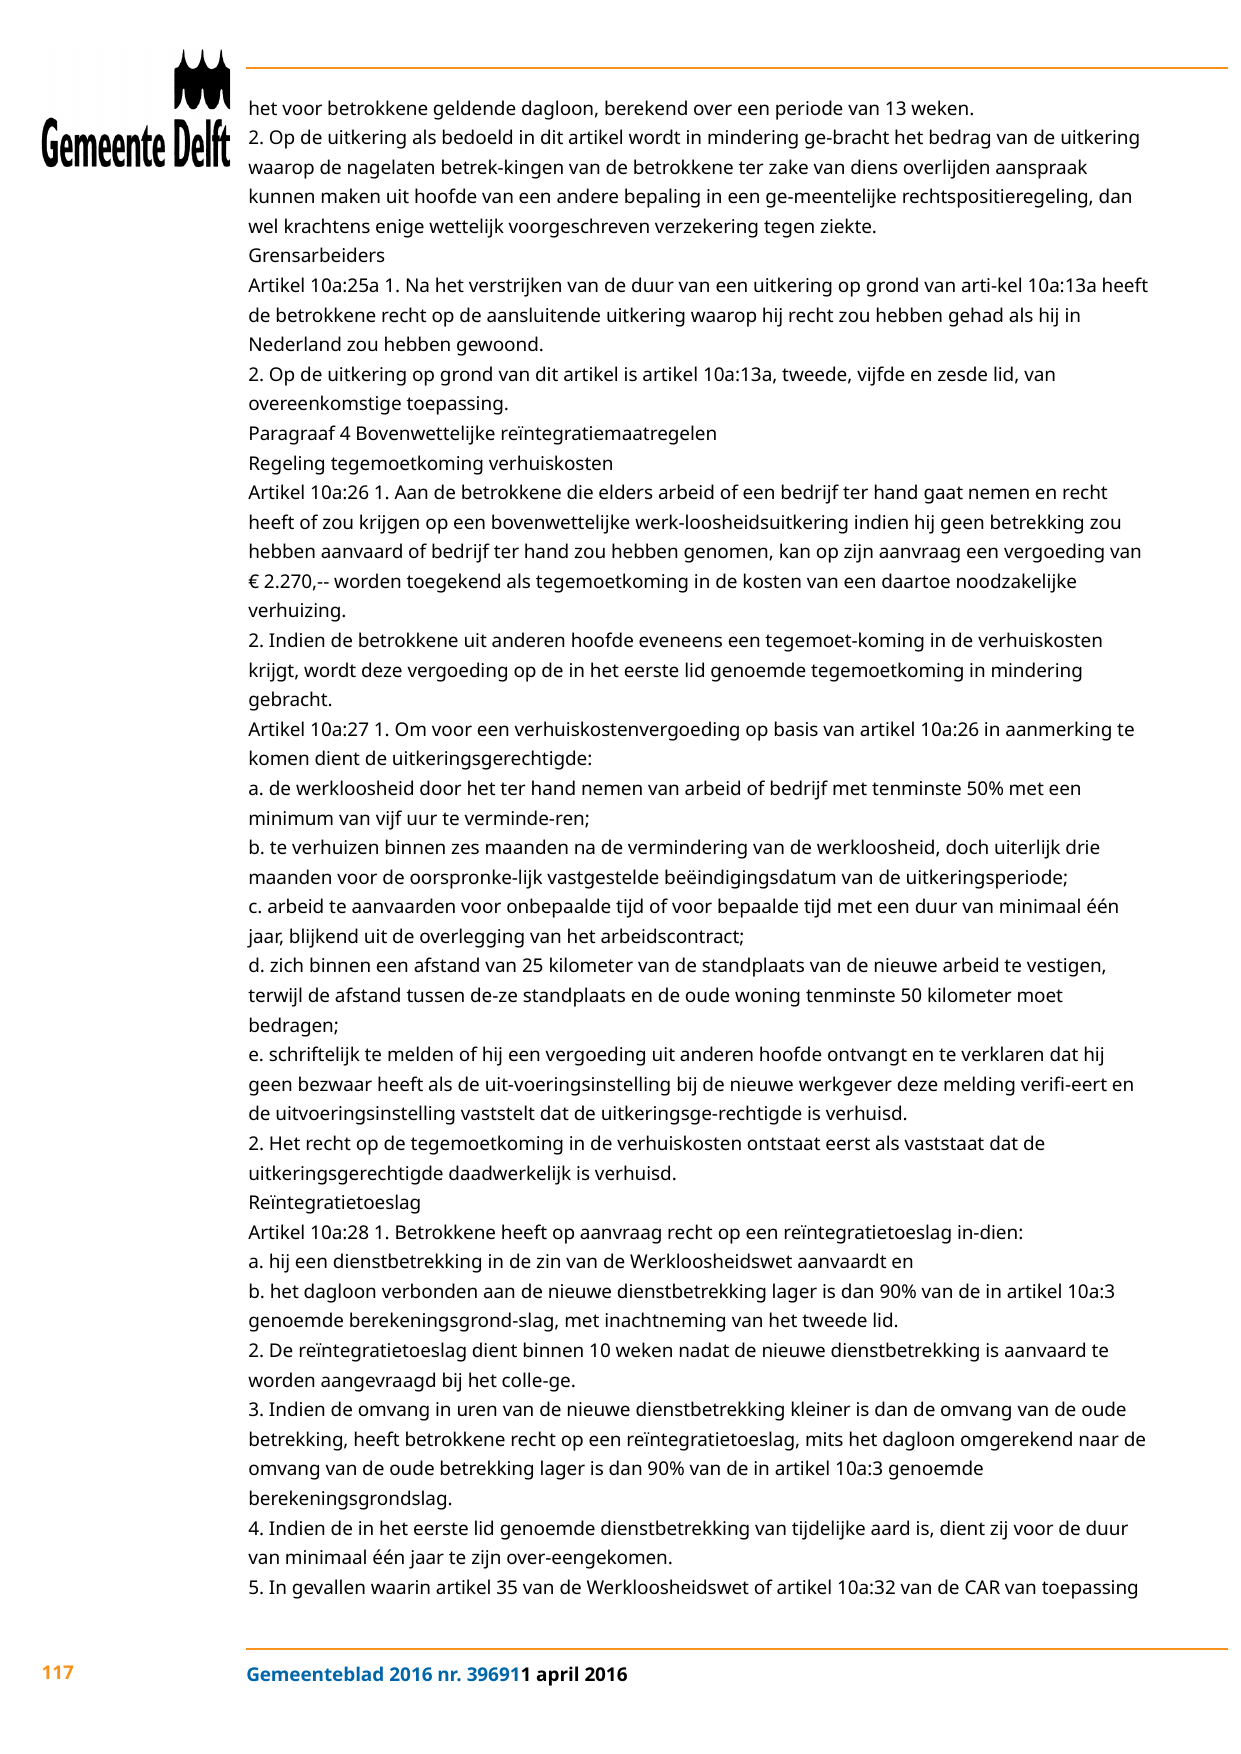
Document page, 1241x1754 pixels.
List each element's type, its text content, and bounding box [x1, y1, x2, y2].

text 2. De reïntegratietoeslag dient binnen 10 weken nadat de nieuwe dienstbetrekking is aanvaard te worden aangevraagd bij het colle-ge. [248, 1337, 1152, 1393]
text Grensarbeiders [248, 243, 1152, 268]
text Artikel 10a:28 1. Betrokkene heeft op aanvraag recht op een reïntegratietoeslag in-dien: [248, 1219, 1152, 1245]
text Regeling tegemoetkoming verhuiskosten [248, 450, 1152, 476]
text Artikel 10a:25a 1. Na het verstrijken van de duur van een uitkering op grond van arti-kel 10a:13a heeft de betrokkene recht op de aansluitende uitkering waarop hij recht zou hebben gehad als hij in Nederland zou hebben gewoond. [248, 272, 1152, 357]
text Artikel 10a:26 1. Aan de betrokkene die elders arbeid of een bedrijf ter hand gaat nemen en recht heeft of zou krijgen op een bovenwettelijke werk-loosheidsuitkering indien hij geen betrekking zou hebben aanvaard of bedrijf ter hand zou hebben genomen, kan op zijn aanvraag een vergoeding van € 2.270,-- worden toegekend als tegemoetkoming in de kosten van een daartoe noodzakelijke verhuizing. [248, 479, 1152, 623]
text d. zich binnen een afstand van 25 kilometer van de standplaats van de nieuwe arbeid te vestigen, terwijl de afstand tussen de-ze standplaats en de oude woning tenminste 50 kilometer moet bedragen; [248, 953, 1152, 1038]
text e. schriftelijk te melden of hij een vergoeding uit anderen hoofde ontvangt en te verklaren dat hij geen bezwaar heeft als de uit-voeringsinstelling bij de nieuwe werkgever deze melding verifi-eert en de uitvoeringsinstelling vaststelt dat de uitkeringsge-rechtigde is verhuisd. [248, 1041, 1152, 1126]
text het voor betrokkene geldende dagloon, berekend over een periode van 13 weken. [248, 95, 1152, 121]
text Paragraaf 4 Bovenwettelijke reïntegratiemaatregelen [248, 420, 1152, 446]
text 2. Op de uitkering als bedoeld in dit artikel wordt in mindering ge-bracht het bedrag van de uitkering waarop de nagelaten betrek-kingen van de betrokkene ter zake van diens overlijden aanspraak kunnen maken uit hoofde van een andere bepaling in een ge-meentelijke rechtspositieregeling, dan wel krachtens enige wettelijk voorgeschreven verzekering tegen ziekte. [248, 124, 1152, 239]
text 2. Op de uitkering op grond van dit artikel is artikel 10a:13a, tweede, vijfde en zesde lid, van overeenkomstige toepassing. [248, 361, 1152, 416]
text 3. Indien de omvang in uren van de nieuwe dienstbetrekking kleiner is dan de omvang van de oude betrekking, heeft betrokkene recht op een reïntegratietoeslag, mits het dagloon omgerekend naar de omvang van de oude betrekking lager is dan 90% van de in artikel 10a:3 genoemde berekeningsgrondslag. [248, 1396, 1152, 1511]
text 4. Indien de in het eerste lid genoemde dienstbetrekking van tijdelijke aard is, dient zij voor de duur van minimaal één jaar te zijn over-eengekomen. [248, 1515, 1152, 1570]
text Reïntegratietoeslag [248, 1189, 1152, 1215]
text 5. In gevallen waarin artikel 35 van de Werkloosheidswet of artikel 10a:32 van de CAR van toepassing [248, 1574, 1152, 1600]
text b. te verhuizen binnen zes maanden na de vermindering van de werkloosheid, doch uiterlijk drie maanden voor de oorspronke-lijk vastgestelde beëindigingsdatum van de uitkeringsperiode; [248, 834, 1152, 890]
text a. hij een dienstbetrekking in de zin van de Werkloosheidswet aanvaardt en [248, 1248, 1152, 1274]
text 2. Indien de betrokkene uit anderen hoofde eveneens een tegemoet-koming in de verhuiskosten krijgt, wordt deze vergoeding op de in het eerste lid genoemde tegemoetkoming in mindering gebracht. [248, 627, 1152, 712]
picture [41, 47, 231, 172]
text Artikel 10a:27 1. Om voor een verhuiskostenvergoeding op basis van artikel 10a:26 in aanmerking te komen dient de uitkeringsgerechtigde: [248, 716, 1152, 771]
text c. arbeid te aanvaarden voor onbepaalde tijd of voor bepaalde tijd met een duur van minimaal één jaar, blijkend uit de overlegging van het arbeidscontract; [248, 893, 1152, 949]
text a. de werkloosheid door het ter hand nemen van arbeid of bedrijf met tenminste 50% met een minimum van vijf uur te verminde-ren; [248, 775, 1152, 831]
text 2. Het recht op de tegemoetkoming in de verhuiskosten ontstaat eerst als vaststaat dat de uitkeringsgerechtigde daadwerkelijk is verhuisd. [248, 1130, 1152, 1186]
text b. het dagloon verbonden aan de nieuwe dienstbetrekking lager is dan 90% van de in artikel 10a:3 genoemde berekeningsgrond-slag, met inachtneming van het tweede lid. [248, 1278, 1152, 1333]
